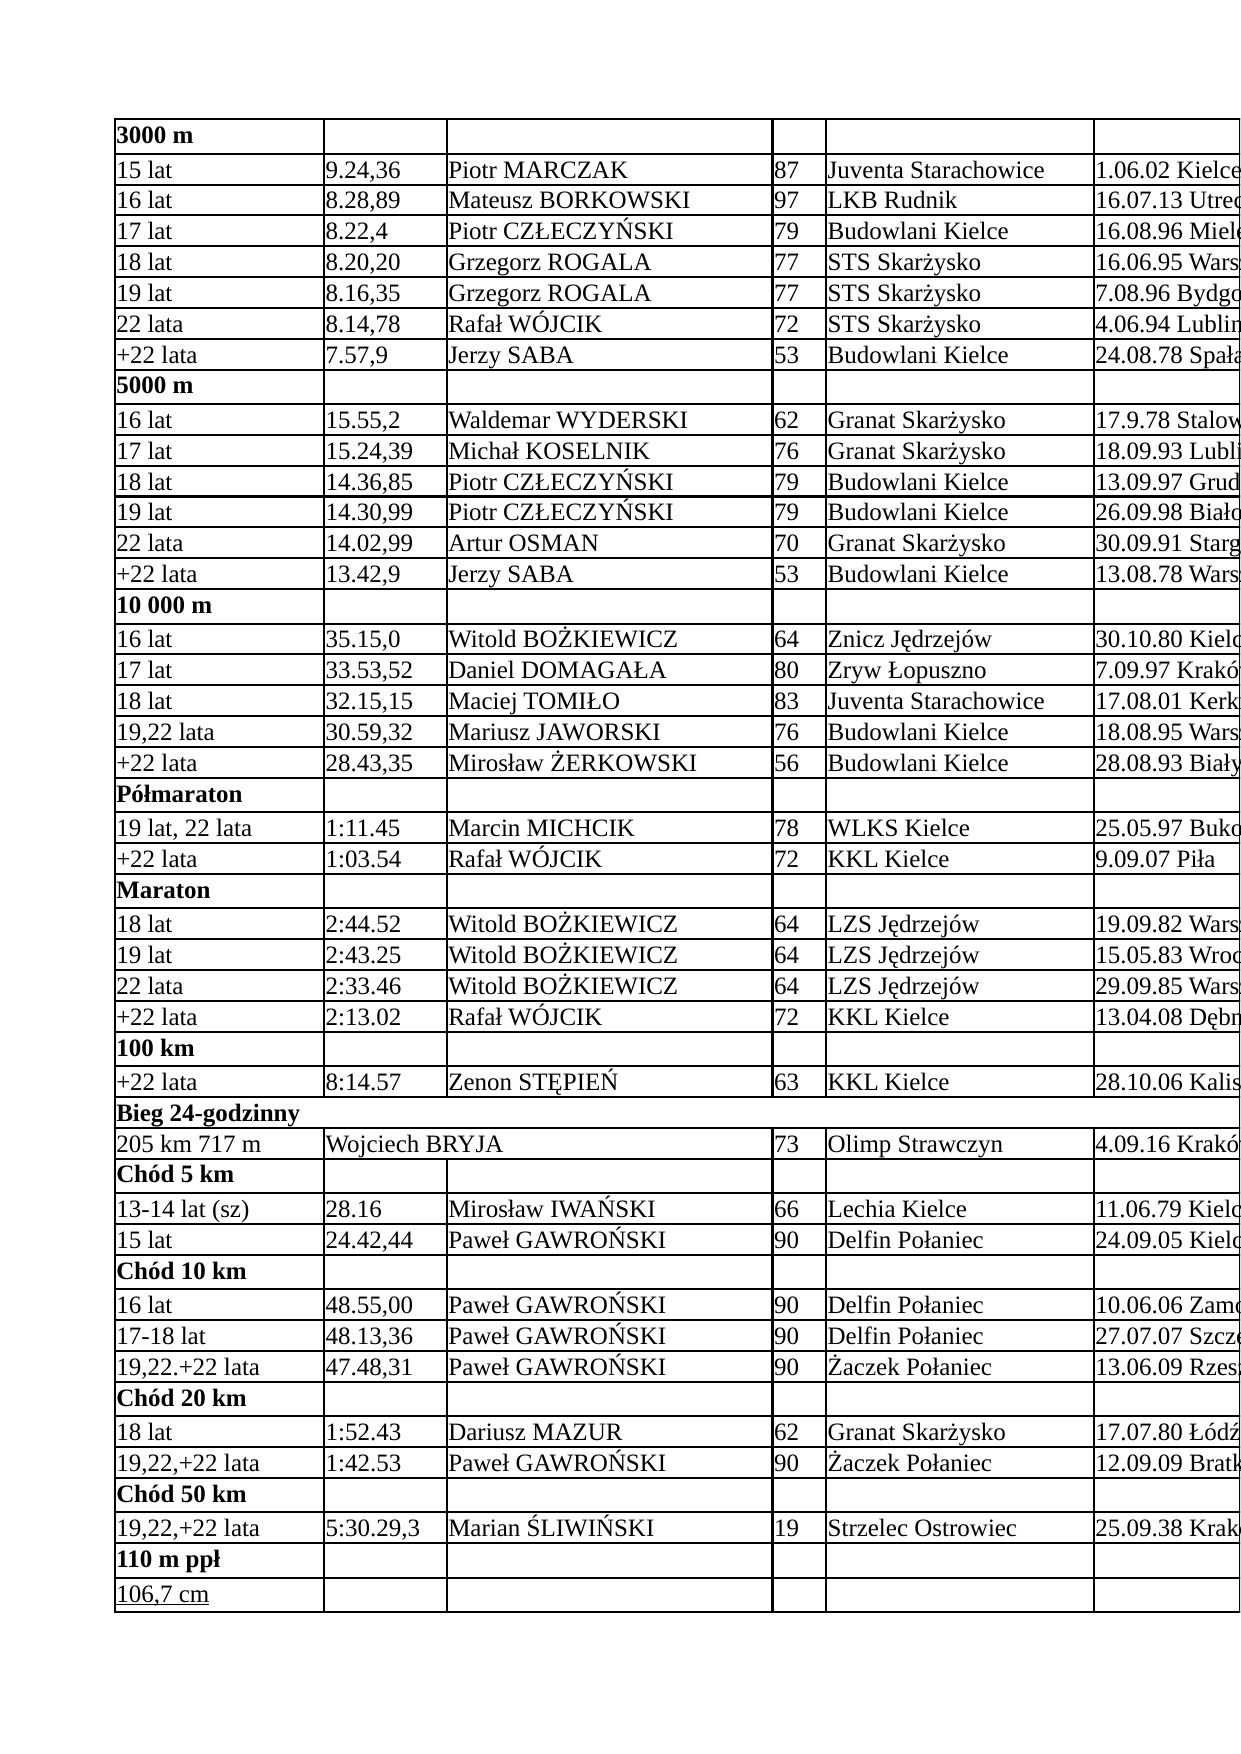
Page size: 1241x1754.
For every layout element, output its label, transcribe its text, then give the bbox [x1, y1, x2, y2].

table_cell [1095, 1579, 1239, 1611]
table_cell Maraton [116, 875, 323, 907]
table_cell Witold BOŻKIEWICZ [448, 940, 771, 969]
table_cell 1:52.43 [325, 1417, 446, 1446]
table_cell Budowlani Kielce [827, 340, 1093, 368]
table_cell Bieg 24-godzinny [116, 1098, 1239, 1127]
table_cell +22 lata [116, 1067, 323, 1096]
table_cell Piotr MARCZAK [448, 155, 771, 183]
table_cell Chód 10 km [116, 1256, 323, 1288]
table_cell Delfin Połaniec [827, 1225, 1093, 1254]
table_cell 29.09.85 Warszawa [1095, 971, 1239, 1000]
table_cell Daniel DOMAGAŁA [448, 655, 771, 684]
table_cell [827, 1579, 1093, 1611]
table_cell [1095, 371, 1239, 403]
table_cell 13-14 lat (sz) [116, 1194, 323, 1223]
table_cell Żaczek Połaniec [827, 1448, 1093, 1477]
table_cell Paweł GAWROŃSKI [448, 1290, 771, 1319]
table_cell 18 lat [116, 1417, 323, 1446]
table_cell [827, 1479, 1093, 1511]
table_cell [774, 590, 825, 622]
table_cell [1095, 1479, 1239, 1511]
table_cell 19 [774, 1513, 825, 1542]
table_cell 205 km 717 m [116, 1129, 323, 1157]
table_cell Piotr CZŁECZYŃSKI [448, 498, 771, 526]
table_cell 79 [774, 216, 825, 245]
table_cell [325, 1479, 446, 1511]
table_cell Waldemar WYDERSKI [448, 405, 771, 434]
table_cell Witold BOŻKIEWICZ [448, 971, 771, 1000]
table_cell 15.05.83 Wrocław [1095, 940, 1239, 969]
table_cell 19,22.+22 lata [116, 1352, 323, 1381]
table_cell 24.09.05 Kielce [1095, 1225, 1239, 1254]
table_cell 17.08.01 Kerkrade [1095, 686, 1239, 715]
table_cell 90 [774, 1448, 825, 1477]
table_cell Jerzy SABA [448, 559, 771, 588]
table_cell 18 lat [116, 467, 323, 495]
table_cell 87 [774, 155, 825, 183]
table_cell 13.08.78 Warszawa [1095, 559, 1239, 588]
table_cell Paweł GAWROŃSKI [448, 1225, 771, 1254]
table_cell [1095, 779, 1239, 811]
table_cell [448, 371, 771, 403]
table_cell 4.09.16 Kraków [1095, 1129, 1239, 1157]
table_cell 110 m ppł [116, 1544, 323, 1577]
table_cell 63 [774, 1067, 825, 1096]
table_cell 32.15,15 [325, 686, 446, 715]
table_cell 18 lat [116, 909, 323, 938]
table_cell 73 [774, 1129, 825, 1157]
table_cell Żaczek Połaniec [827, 1352, 1093, 1381]
table_cell 28.16 [325, 1194, 446, 1223]
table_cell 9.09.07 Piła [1095, 844, 1239, 873]
table_cell [1095, 590, 1239, 622]
table_cell 30.09.91 Stargard [1095, 528, 1239, 557]
table_cell 15.55,2 [325, 405, 446, 434]
table_cell 10.06.06 Zamość [1095, 1290, 1239, 1319]
table_cell 80 [774, 655, 825, 684]
table_cell Piotr CZŁECZYŃSKI [448, 467, 771, 495]
table_cell [448, 1479, 771, 1511]
table_cell Jerzy SABA [448, 340, 771, 368]
table_cell [448, 1383, 771, 1415]
table_cell [1095, 1544, 1239, 1577]
table_cell [325, 1383, 446, 1415]
table_cell 8.14,78 [325, 309, 446, 338]
table_cell KKL Kielce [827, 1002, 1093, 1031]
table_cell 22 lata [116, 971, 323, 1000]
table_cell 19,22,+22 lata [116, 1513, 323, 1542]
table_cell [774, 1544, 825, 1577]
table_cell Granat Skarżysko [827, 436, 1093, 464]
table_cell 19 lat [116, 940, 323, 969]
table_cell 7.57,9 [325, 340, 446, 368]
table_cell 13.06.09 Rzeszów [1095, 1352, 1239, 1381]
table_cell [448, 1033, 771, 1065]
table_cell 14.30,99 [325, 498, 446, 526]
table_cell 24.08.78 Spała [1095, 340, 1239, 368]
table_cell [774, 1256, 825, 1288]
table_cell KKL Kielce [827, 1067, 1093, 1096]
table_cell [827, 779, 1093, 811]
table_cell Witold BOŻKIEWICZ [448, 625, 771, 653]
table_cell LZS Jędrzejów [827, 971, 1093, 1000]
table_cell 19 lat [116, 278, 323, 307]
table_cell 72 [774, 309, 825, 338]
table_cell Artur OSMAN [448, 528, 771, 557]
table_cell [774, 1383, 825, 1415]
table_cell Budowlani Kielce [827, 467, 1093, 495]
table_cell 25.09.38 Kraków [1095, 1513, 1239, 1542]
table_cell 76 [774, 717, 825, 746]
table_cell Zenon STĘPIEŃ [448, 1067, 771, 1096]
table_cell 8.22,4 [325, 216, 446, 245]
table_cell [325, 1544, 446, 1577]
table_cell [774, 779, 825, 811]
table_cell [774, 120, 825, 153]
table_cell STS Skarżysko [827, 278, 1093, 307]
table_cell 10 000 m [116, 590, 323, 622]
table_cell 8.16,35 [325, 278, 446, 307]
table_cell 3000 m [116, 120, 323, 153]
table_cell 17 lat [116, 436, 323, 464]
table_cell Znicz Jędrzejów [827, 625, 1093, 653]
table_cell Budowlani Kielce [827, 717, 1093, 746]
table_cell Budowlani Kielce [827, 559, 1093, 588]
table_cell [448, 120, 771, 153]
table_cell Dariusz MAZUR [448, 1417, 771, 1446]
table_cell Granat Skarżysko [827, 1417, 1093, 1446]
table_cell LKB Rudnik [827, 186, 1093, 214]
table_cell 18.08.95 Warszawa [1095, 717, 1239, 746]
table_cell [774, 1579, 825, 1611]
table_cell 79 [774, 498, 825, 526]
table_cell 19,22,+22 lata [116, 1448, 323, 1477]
table_cell 2:13.02 [325, 1002, 446, 1031]
table_cell +22 lata [116, 340, 323, 368]
table_cell 11.06.79 Kielce [1095, 1194, 1239, 1223]
table_cell 19 lat, 22 lata [116, 813, 323, 842]
table_cell 77 [774, 278, 825, 307]
table_cell 62 [774, 405, 825, 434]
table_cell 2:44.52 [325, 909, 446, 938]
table_cell Delfin Połaniec [827, 1321, 1093, 1350]
table_cell Maciej TOMIŁO [448, 686, 771, 715]
table_cell Strzelec Ostrowiec [827, 1513, 1093, 1542]
table_cell [774, 1479, 825, 1511]
table_cell 64 [774, 625, 825, 653]
table_cell [448, 1256, 771, 1288]
table_cell Witold BOŻKIEWICZ [448, 909, 771, 938]
table_cell [325, 120, 446, 153]
table_cell 14.02,99 [325, 528, 446, 557]
table_cell 8.28,89 [325, 186, 446, 214]
table_cell 19,22 lata [116, 717, 323, 746]
table_cell WLKS Kielce [827, 813, 1093, 842]
table_cell 19 lat [116, 498, 323, 526]
table_cell [827, 120, 1093, 153]
table_cell Paweł GAWROŃSKI [448, 1321, 771, 1350]
table_cell Mariusz JAWORSKI [448, 717, 771, 746]
table_cell 90 [774, 1352, 825, 1381]
table_cell Chód 20 km [116, 1383, 323, 1415]
table_cell [1095, 875, 1239, 907]
table_cell 16 lat [116, 405, 323, 434]
table_cell +22 lata [116, 1002, 323, 1031]
table_cell 97 [774, 186, 825, 214]
table_cell 18 lat [116, 247, 323, 276]
table_cell Juventa Starachowice [827, 155, 1093, 183]
table_cell 25.05.97 Bukowa [1095, 813, 1239, 842]
table_cell 47.48,31 [325, 1352, 446, 1381]
table_cell Chód 5 km [116, 1160, 323, 1192]
table_cell Rafał WÓJCIK [448, 1002, 771, 1031]
table_cell 7.08.96 Bydgoszcz [1095, 278, 1239, 307]
table_cell Paweł GAWROŃSKI [448, 1352, 771, 1381]
table_cell 30.59,32 [325, 717, 446, 746]
table_cell 77 [774, 247, 825, 276]
table_cell 28.08.93 Białystok [1095, 748, 1239, 777]
table_cell [1095, 1033, 1239, 1065]
table_cell 27.07.07 Szczecin [1095, 1321, 1239, 1350]
table_cell 1:42.53 [325, 1448, 446, 1477]
table_cell 4.06.94 Lublin [1095, 309, 1239, 338]
table_cell 33.53,52 [325, 655, 446, 684]
table_cell [827, 1544, 1093, 1577]
table_cell 90 [774, 1290, 825, 1319]
table_cell [325, 779, 446, 811]
table_cell 56 [774, 748, 825, 777]
table_cell Chód 50 km [116, 1479, 323, 1511]
table_cell [325, 371, 446, 403]
table_cell [448, 779, 771, 811]
table_cell 16.06.95 Warszawa [1095, 247, 1239, 276]
table_cell [448, 875, 771, 907]
table_cell Granat Skarżysko [827, 528, 1093, 557]
table_cell Olimp Strawczyn [827, 1129, 1093, 1157]
table_cell [827, 1160, 1093, 1192]
table_cell [774, 1033, 825, 1065]
table_cell [827, 1256, 1093, 1288]
table_cell Budowlani Kielce [827, 216, 1093, 245]
table_cell 24.42,44 [325, 1225, 446, 1254]
table_cell 76 [774, 436, 825, 464]
table_cell KKL Kielce [827, 844, 1093, 873]
table_cell Grzegorz ROGALA [448, 247, 771, 276]
table_cell 17-18 lat [116, 1321, 323, 1350]
table_cell Paweł GAWROŃSKI [448, 1448, 771, 1477]
table_cell [325, 1160, 446, 1192]
table_cell 16 lat [116, 186, 323, 214]
table_cell Marcin MICHCIK [448, 813, 771, 842]
table_cell [1095, 1256, 1239, 1288]
table_cell 15 lat [116, 1225, 323, 1254]
table_cell 15 lat [116, 155, 323, 183]
table_cell [325, 1033, 446, 1065]
table_cell [827, 1383, 1093, 1415]
table_cell [827, 590, 1093, 622]
table_cell Delfin Połaniec [827, 1290, 1093, 1319]
table_cell 53 [774, 340, 825, 368]
table_cell 66 [774, 1194, 825, 1223]
table_cell [448, 590, 771, 622]
table_cell +22 lata [116, 844, 323, 873]
table_cell 22 lata [116, 528, 323, 557]
table_cell 106,7 cm [116, 1579, 323, 1611]
table_cell [1095, 1383, 1239, 1415]
table_cell Budowlani Kielce [827, 748, 1093, 777]
table_cell Mirosław ŻERKOWSKI [448, 748, 771, 777]
table_cell Juventa Starachowice [827, 686, 1093, 715]
table_cell 83 [774, 686, 825, 715]
table_cell 17.9.78 Stalowa Wola [1095, 405, 1239, 434]
table_cell [325, 1256, 446, 1288]
table_cell +22 lata [116, 748, 323, 777]
table_cell 1.06.02 Kielce [1095, 155, 1239, 183]
table_cell LZS Jędrzejów [827, 940, 1093, 969]
table_cell Budowlani Kielce [827, 498, 1093, 526]
table_cell 72 [774, 844, 825, 873]
table_cell 12.09.09 Bratkowice [1095, 1448, 1239, 1477]
table_cell Michał KOSELNIK [448, 436, 771, 464]
table_cell Rafał WÓJCIK [448, 309, 771, 338]
table_cell [827, 1033, 1093, 1065]
table_cell 17 lat [116, 655, 323, 684]
table_cell [325, 875, 446, 907]
table_cell 100 km [116, 1033, 323, 1065]
table_cell 48.13,36 [325, 1321, 446, 1350]
table_cell 8.20,20 [325, 247, 446, 276]
table_cell Marian ŚLIWIŃSKI [448, 1513, 771, 1542]
table_cell 2:33.46 [325, 971, 446, 1000]
table_cell 90 [774, 1225, 825, 1254]
table_cell Piotr CZŁECZYŃSKI [448, 216, 771, 245]
table_cell 30.10.80 Kielce [1095, 625, 1239, 653]
table_cell 2:43.25 [325, 940, 446, 969]
table_cell [774, 875, 825, 907]
table_cell 9.24,36 [325, 155, 446, 183]
table_cell [448, 1160, 771, 1192]
table_cell 22 lata [116, 309, 323, 338]
table_cell 28.43,35 [325, 748, 446, 777]
table_cell 64 [774, 909, 825, 938]
table_cell Zryw Łopuszno [827, 655, 1093, 684]
table_cell 79 [774, 467, 825, 495]
table_cell [774, 1160, 825, 1192]
table_cell 16 lat [116, 625, 323, 653]
table_cell 26.09.98 Białogard [1095, 498, 1239, 526]
table_cell 16 lat [116, 1290, 323, 1319]
table_cell 7.09.97 Kraków [1095, 655, 1239, 684]
table_cell 17 lat [116, 216, 323, 245]
table_cell LZS Jędrzejów [827, 909, 1093, 938]
table_cell 8:14.57 [325, 1067, 446, 1096]
table_cell 48.55,00 [325, 1290, 446, 1319]
table_cell 14.36,85 [325, 467, 446, 495]
table_cell STS Skarżysko [827, 247, 1093, 276]
table_cell 16.08.96 Mielec [1095, 216, 1239, 245]
table_cell 19.09.82 Warszawa [1095, 909, 1239, 938]
table_cell 5:30.29,3 [325, 1513, 446, 1542]
table_cell 16.07.13 Utrecht [1095, 186, 1239, 214]
table_cell 78 [774, 813, 825, 842]
table_cell 64 [774, 971, 825, 1000]
table_cell 72 [774, 1002, 825, 1031]
table_cell 90 [774, 1321, 825, 1350]
table_cell [1095, 1160, 1239, 1192]
table_cell Wojciech BRYJA [325, 1129, 771, 1157]
table_cell STS Skarżysko [827, 309, 1093, 338]
table_cell Mateusz BORKOWSKI [448, 186, 771, 214]
table_cell [827, 875, 1093, 907]
table_cell Grzegorz ROGALA [448, 278, 771, 307]
table_cell 62 [774, 1417, 825, 1446]
table_cell 17.07.80 Łódź [1095, 1417, 1239, 1446]
table_cell Półmaraton [116, 779, 323, 811]
table_cell [827, 371, 1093, 403]
table_cell Mirosław IWAŃSKI [448, 1194, 771, 1223]
table_cell 53 [774, 559, 825, 588]
table_cell 18.09.93 Lublin [1095, 436, 1239, 464]
table_cell [448, 1544, 771, 1577]
table_cell 13.42,9 [325, 559, 446, 588]
table_cell 13.09.97 Grudziądz [1095, 467, 1239, 495]
table_cell [325, 590, 446, 622]
table_cell 64 [774, 940, 825, 969]
table_cell +22 lata [116, 559, 323, 588]
table_cell Lechia Kielce [827, 1194, 1093, 1223]
table_cell Rafał WÓJCIK [448, 844, 771, 873]
table_cell 15.24,39 [325, 436, 446, 464]
table_cell [774, 371, 825, 403]
table_cell Granat Skarżysko [827, 405, 1093, 434]
table_cell [1095, 120, 1239, 153]
table_cell 13.04.08 Dębno [1095, 1002, 1239, 1031]
table_cell [325, 1579, 446, 1611]
table_cell [448, 1579, 771, 1611]
table_cell 5000 m [116, 371, 323, 403]
table_cell 1:11.45 [325, 813, 446, 842]
table_cell 28.10.06 Kalisz [1095, 1067, 1239, 1096]
table_cell 70 [774, 528, 825, 557]
table_cell 1:03.54 [325, 844, 446, 873]
table_cell 35.15,0 [325, 625, 446, 653]
table_cell 18 lat [116, 686, 323, 715]
